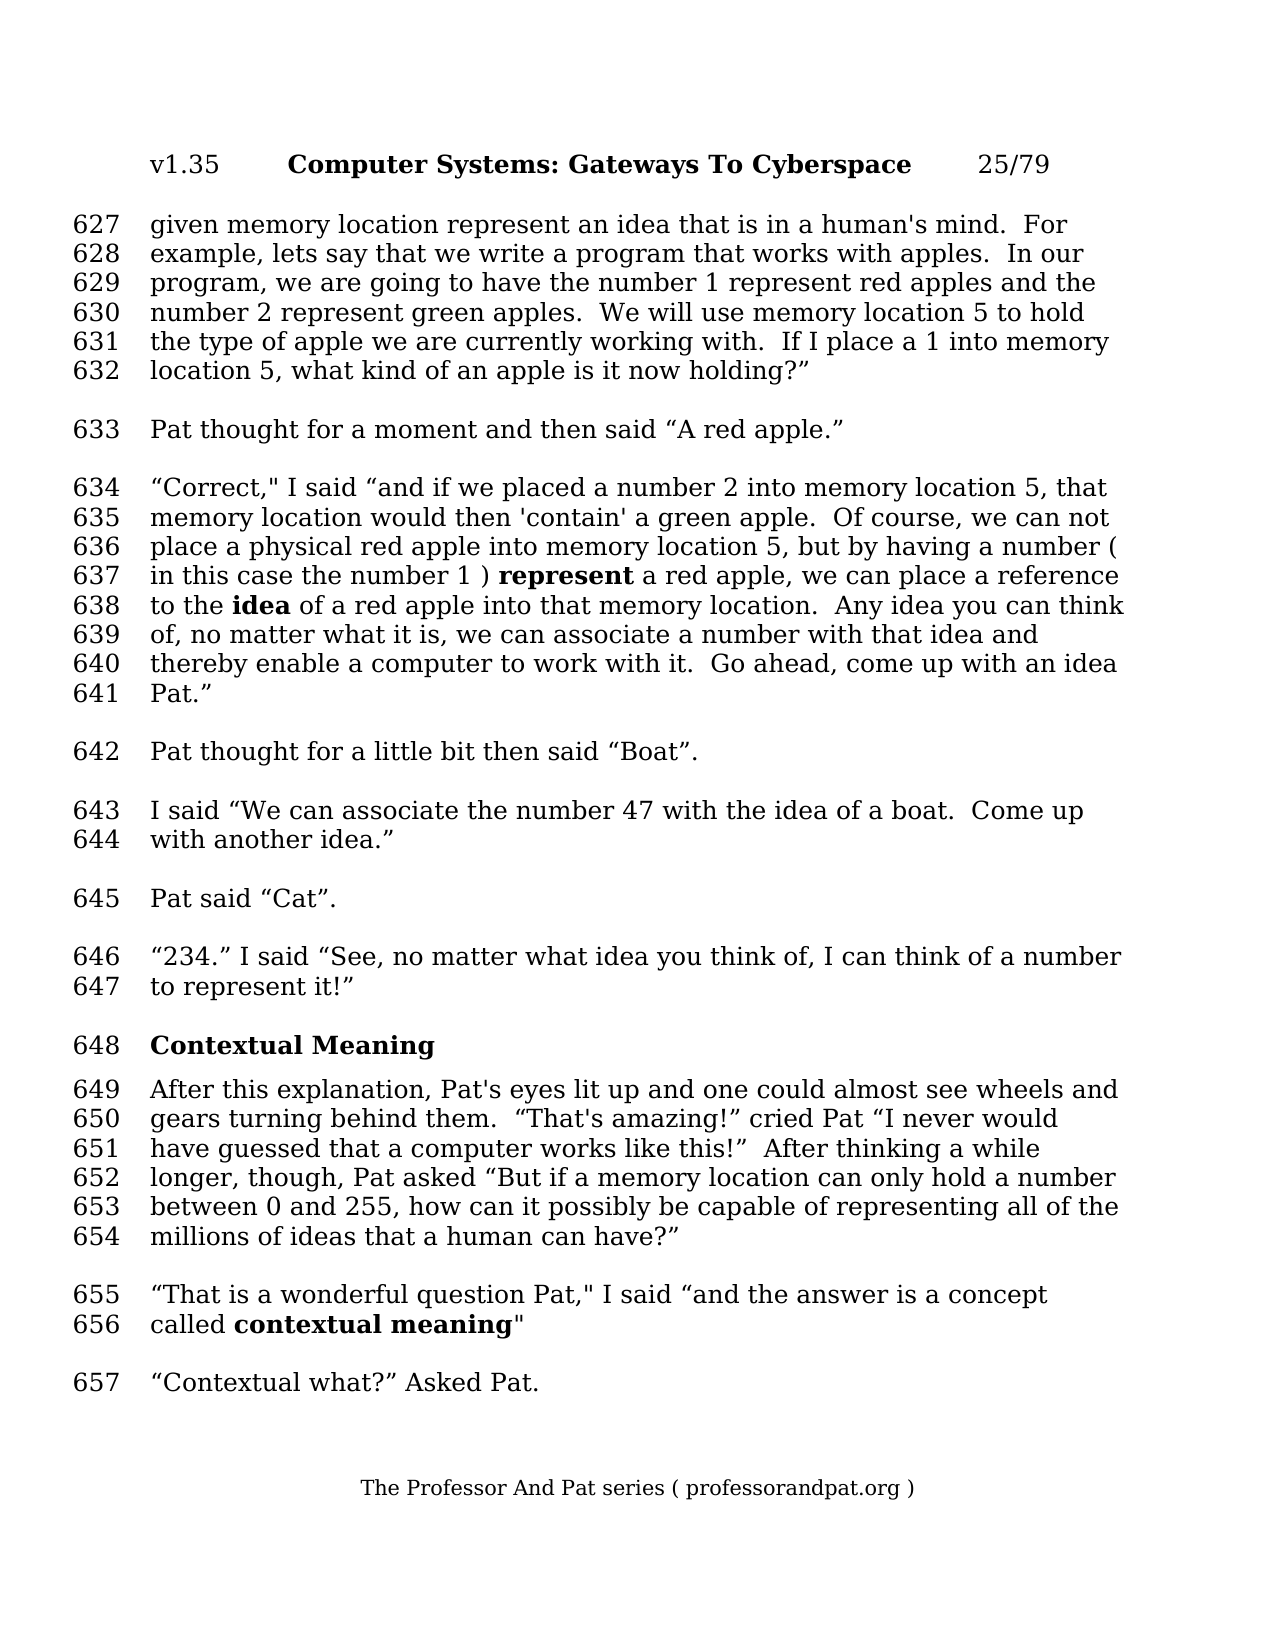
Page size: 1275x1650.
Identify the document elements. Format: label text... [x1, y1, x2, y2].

text I said “We can associate the number 47 with the idea of a boat. Come up with another idea.” [150, 796, 1125, 854]
text Pat thought for a moment and then said “A red apple.” [150, 415, 1125, 444]
subtitle Contextual Meaning [150, 1031, 1125, 1060]
text “Correct," I said “and if we placed a number 2 into memory location 5, that memory location would then 'contain' a green apple. Of course, we can not place a physical red apple into memory location 5, but by having a number ( in this case the number 1 ) represent a red apple, we can place a reference to the idea of a red apple into that memory location. Any idea you can think of, no matter what it is, we can associate a number with that idea and thereby enable a computer to work with it. Go ahead, come up with an idea Pat.” [150, 473, 1125, 708]
text “234.” I said “See, no matter what idea you think of, I can think of a number to represent it!” [150, 942, 1125, 1001]
text given memory location represent an idea that is in a human's mind. For example, lets say that we write a program that works with apples. In our program, we are going to have the number 1 represent red apples and the number 2 represent green apples. We will use memory location 5 to hold the type of apple we are currently working with. If I place a 1 into memory location 5, what kind of an apple is it now holding?” [150, 210, 1125, 386]
text “That is a wonderful question Pat," I said “and the answer is a concept called contextual meaning" [150, 1280, 1125, 1339]
text Pat said “Cat”. [150, 884, 1125, 913]
text After this explanation, Pat's eyes lit up and one could almost see wheels and gears turning behind them. “That's amazing!” cried Pat “I never would have guessed that a computer works like this!” After thinking a while longer, though, Pat asked “But if a memory location can only hold a number between 0 and 255, how can it possibly be capable of representing all of the millions of ideas that a human can have?” [150, 1075, 1125, 1251]
text Pat thought for a little bit then said “Boat”. [150, 737, 1125, 767]
text “Contextual what?” Asked Pat. [150, 1368, 1125, 1398]
